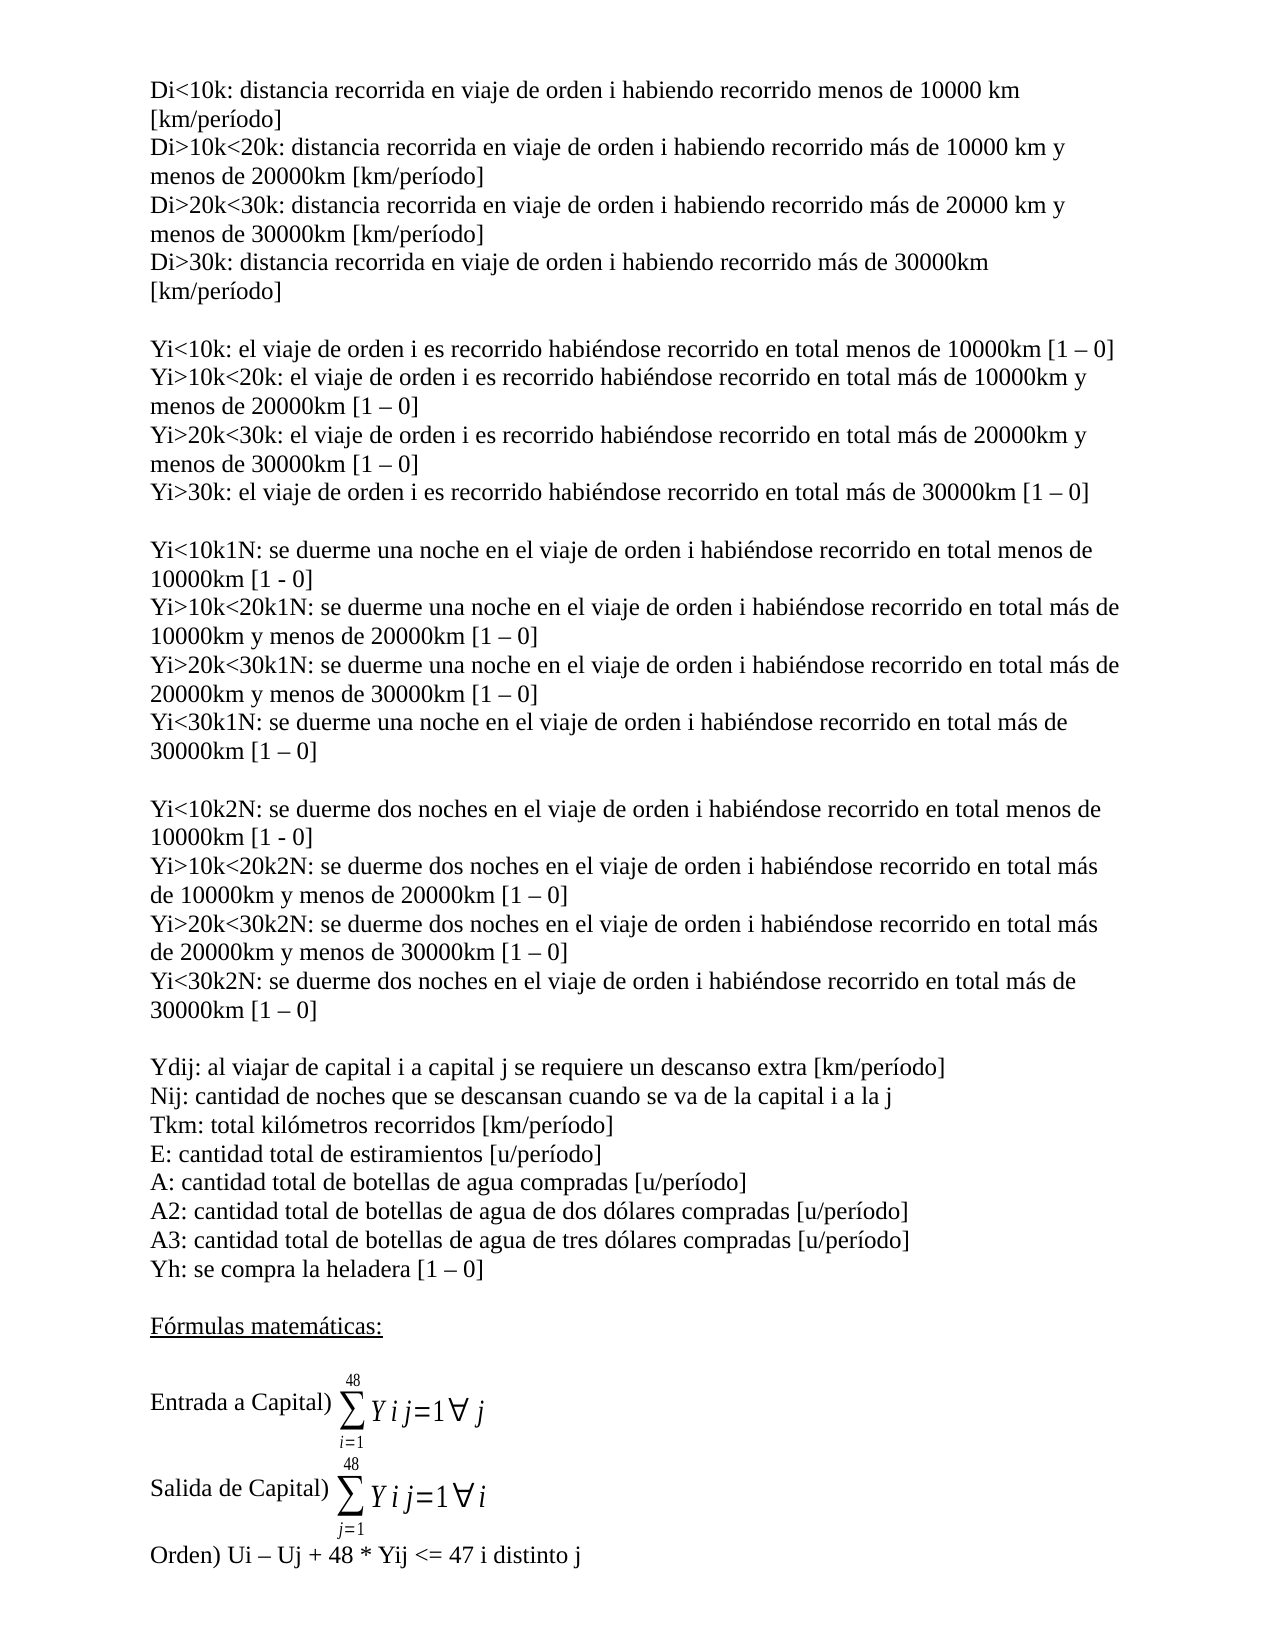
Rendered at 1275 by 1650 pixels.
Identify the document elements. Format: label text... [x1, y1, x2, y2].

text Ydij: al viajar de capital i a capital j se requiere un descanso extra [km/período] Nij: cantidad de noches que se descansan cuando se va de la capital i a la j [150, 1052, 1125, 1110]
text Yi<10k2N: se duerme dos noches en el viaje de orden i habiéndose recorrido en total menos de 10000km [1 - 0] [150, 794, 1125, 851]
text Yi>10k<20k2N: se duerme dos noches en el viaje de orden i habiéndose recorrido en total más de 10000km y menos de 20000km [1 – 0] [150, 851, 1125, 909]
text Fórmulas matemáticas: [150, 1311, 1125, 1340]
text Di<10k: distancia recorrida en viaje de orden i habiendo recorrido menos de 10000 km [km/período] [150, 75, 1125, 132]
text Yi>30k: el viaje de orden i es recorrido habiéndose recorrido en total más de 30000km [1 – 0] [150, 477, 1125, 506]
text Yi>20k<30k: el viaje de orden i es recorrido habiéndose recorrido en total más de 20000km y menos de 30000km [1 – 0] [150, 420, 1125, 477]
text Di>10k<20k: distancia recorrida en viaje de orden i habiendo recorrido más de 10000 km y menos de 20000km [km/período] Di>20k<30k: distancia recorrida en viaje de orden i habiendo recorrido más de 20000 km y menos de 30000km [km/período] [150, 132, 1125, 247]
text Yi<30k1N: se duerme una noche en el viaje de orden i habiéndose recorrido en total más de 30000km [1 – 0] [150, 707, 1125, 765]
text Yi<30k2N: se duerme dos noches en el viaje de orden i habiéndose recorrido en total más de 30000km [1 – 0] [150, 966, 1125, 1024]
text Yi<10k1N: se duerme una noche en el viaje de orden i habiéndose recorrido en total menos de 10000km [1 - 0] [150, 535, 1125, 592]
text Yi<10k: el viaje de orden i es recorrido habiéndose recorrido en total menos de 10000km [1 – 0] [150, 334, 1125, 362]
text Entrada a Capital) Salida de Capital) [150, 1369, 1125, 1540]
text Yi>20k<30k2N: se duerme dos noches en el viaje de orden i habiéndose recorrido en total más de 20000km y menos de 30000km [1 – 0] [150, 909, 1125, 966]
text Yi>20k<30k1N: se duerme una noche en el viaje de orden i habiéndose recorrido en total más de 20000km y menos de 30000km [1 – 0] [150, 650, 1125, 707]
text Orden) Ui – Uj + 48 * Yij <= 47 i distinto j [150, 1540, 1125, 1569]
text Di>30k: distancia recorrida en viaje de orden i habiendo recorrido más de 30000km [km/período] [150, 247, 1125, 305]
text Yi>10k<20k1N: se duerme una noche en el viaje de orden i habiéndose recorrido en total más de 10000km y menos de 20000km [1 – 0] [150, 592, 1125, 650]
text A: cantidad total de botellas de agua compradas [u/período] A2: cantidad total de botellas de agua de dos dólares compradas [u/período] A3: cantidad total de botellas de agua de tres dólares compradas [u/período] Yh: se compra la heladera [1 – 0] [150, 1167, 1125, 1282]
text Tkm: total kilómetros recorridos [km/período] E: cantidad total de estiramientos [u/período] [150, 1110, 1125, 1167]
text Yi>10k<20k: el viaje de orden i es recorrido habiéndose recorrido en total más de 10000km y menos de 20000km [1 – 0] [150, 362, 1125, 420]
